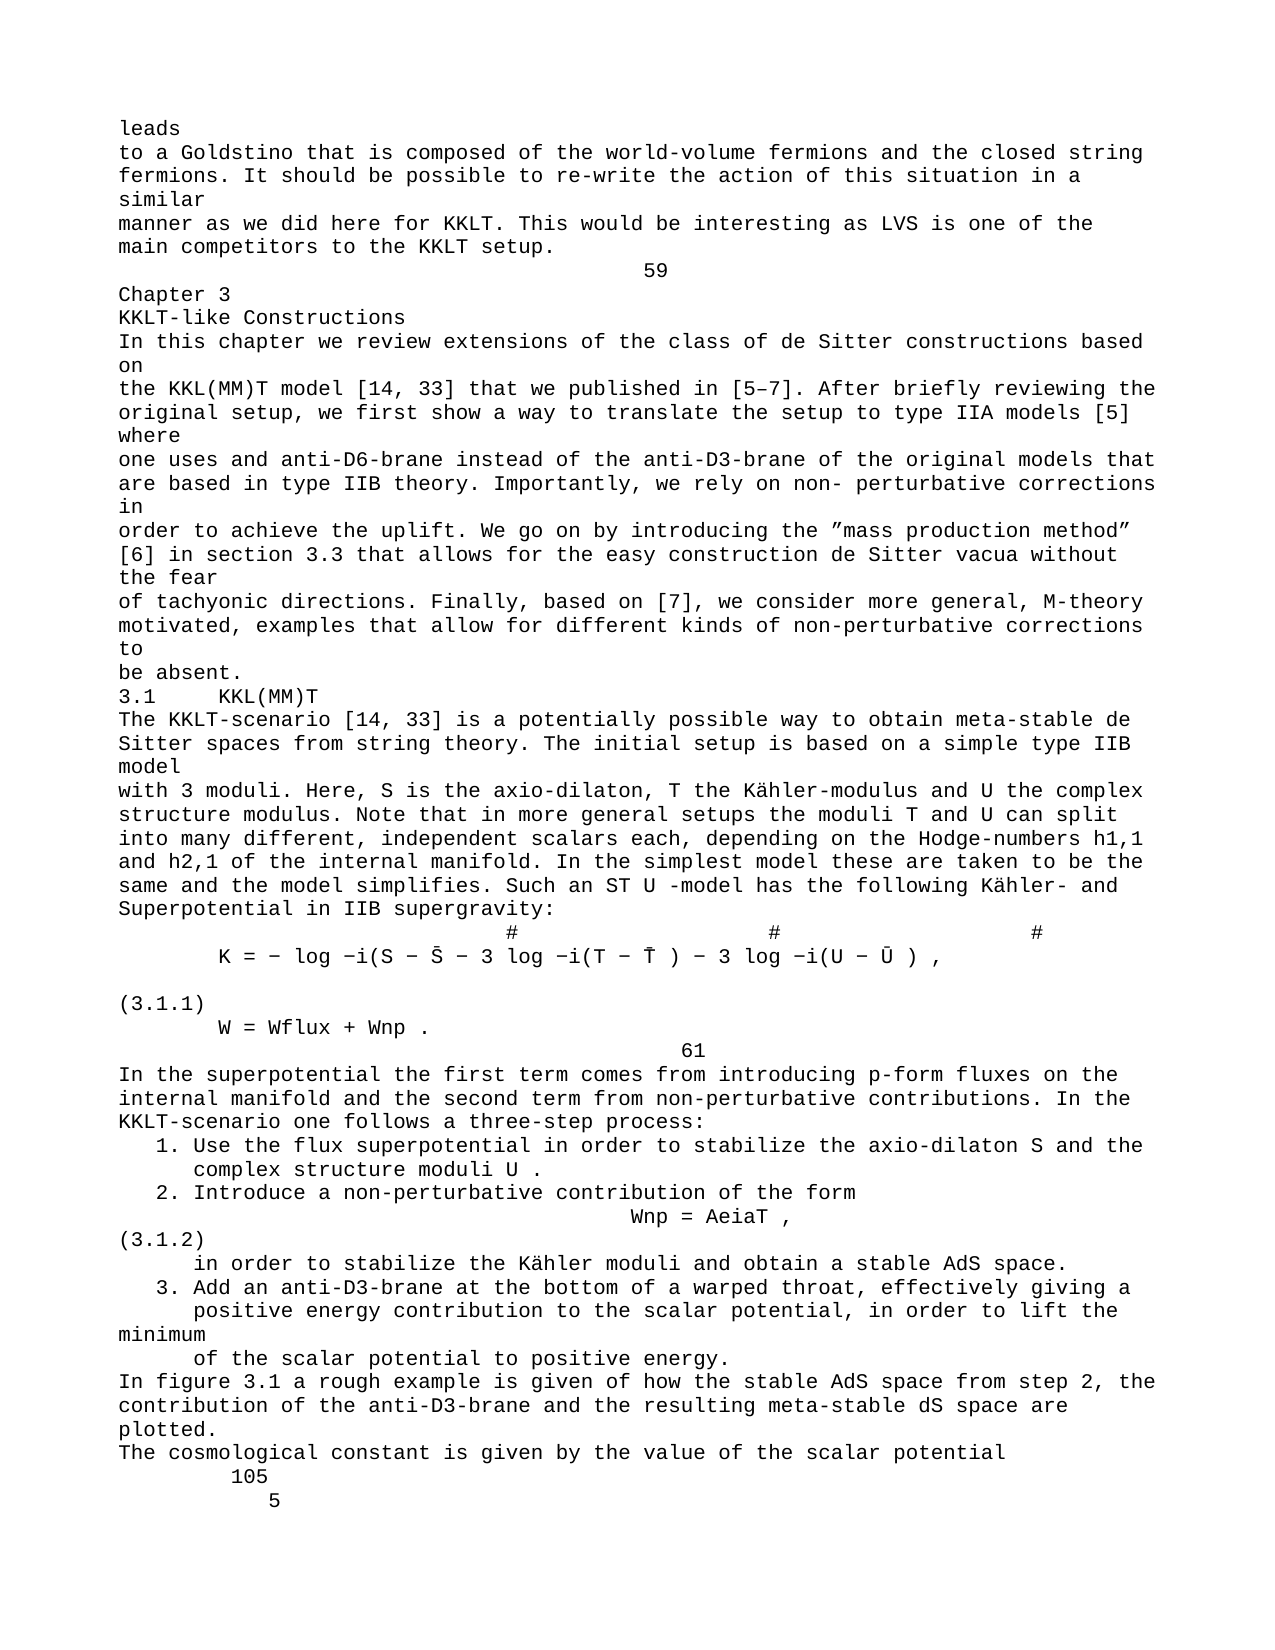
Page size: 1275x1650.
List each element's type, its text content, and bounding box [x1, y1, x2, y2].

text # # # [118, 922, 1157, 946]
text positive energy contribution to the scalar potential, in order to lift the minimum [118, 1300, 1157, 1348]
text to a Goldstino that is composed of the world-volume fermions and the closed string [118, 142, 1157, 165]
text with 3 moduli. Here, S is the axio-dilaton, T the Kähler-modulus and U the complex [118, 780, 1157, 804]
text contribution of the anti-D3-brane and the resulting meta-stable dS space are plotted. [118, 1395, 1157, 1442]
text Chapter 3 [118, 284, 1157, 307]
text motivated, examples that allow for different kinds of non-perturbative corrections to [118, 615, 1157, 662]
text 1. Use the flux superpotential in order to stabilize the axio-dilaton S and the [118, 1135, 1157, 1158]
text 61 [118, 1040, 1157, 1064]
text and h2,1 of the internal manifold. In the simplest model these are taken to be the [118, 851, 1157, 875]
text be absent. [118, 662, 1157, 686]
text 3.1 KKL(MM)T [118, 686, 1157, 709]
text 3. Add an anti-D3-brane at the bottom of a warped throat, effectively giving a [118, 1277, 1157, 1300]
text structure modulus. Note that in more general setups the moduli T and U can split [118, 804, 1157, 827]
text [6] in section 3.3 that allows for the easy construction de Sitter vacua without the fear [118, 544, 1157, 591]
text Superpotential in IIB supergravity: [118, 898, 1157, 922]
text K = − log −i(S − S̄ − 3 log −i(T − T̄ ) − 3 log −i(U − Ū ) , [118, 946, 1157, 969]
text 105 [118, 1466, 1157, 1489]
text of tachyonic directions. Finally, based on [7], we consider more general, M-theory [118, 591, 1157, 615]
text KKLT-scenario one follows a three-step process: [118, 1111, 1157, 1135]
text 59 [118, 260, 1157, 284]
text Wnp = AeiaT , (3.1.2) [118, 1206, 1157, 1253]
text into many different, independent scalars each, depending on the Hodge-numbers h1,1 [118, 827, 1157, 851]
text W = Wflux + Wnp . [118, 1017, 1157, 1040]
text In this chapter we review extensions of the class of de Sitter constructions based on [118, 331, 1157, 378]
text the KKL(MM)T model [14, 33] that we published in [5–7]. After briefly reviewing the [118, 378, 1157, 402]
text The cosmological constant is given by the value of the scalar potential [118, 1442, 1157, 1466]
text internal manifold and the second term from non-perturbative contributions. In the [118, 1088, 1157, 1111]
text are based in type IIB theory. Importantly, we rely on non- perturbative corrections in [118, 473, 1157, 520]
text Sitter spaces from string theory. The initial setup is based on a simple type IIB model [118, 733, 1157, 780]
text fermions. It should be possible to re-write the action of this situation in a similar [118, 165, 1157, 213]
text The KKLT-scenario [14, 33] is a potentially possible way to obtain meta-stable de [118, 709, 1157, 733]
text (3.1.1) [118, 969, 1157, 1017]
text in order to stabilize the Kähler moduli and obtain a stable AdS space. [118, 1253, 1157, 1277]
text of the scalar potential to positive energy. [118, 1348, 1157, 1371]
text main competitors to the KKLT setup. [118, 236, 1157, 260]
text 2. Introduce a non-perturbative contribution of the form [118, 1182, 1157, 1206]
text order to achieve the uplift. We go on by introducing the ”mass production method” [118, 520, 1157, 544]
text In the superpotential the first term comes from introducing p-form fluxes on the [118, 1064, 1157, 1088]
text complex structure moduli U . [118, 1158, 1157, 1182]
text In figure 3.1 a rough example is given of how the stable AdS space from step 2, the [118, 1371, 1157, 1395]
text leads [118, 118, 1157, 142]
text KKLT-like Constructions [118, 307, 1157, 331]
text same and the model simplifies. Such an ST U -model has the following Kähler- and [118, 875, 1157, 898]
text one uses and anti-D6-brane instead of the anti-D3-brane of the original models that [118, 449, 1157, 473]
text original setup, we first show a way to translate the setup to type IIA models [5] where [118, 402, 1157, 449]
text manner as we did here for KKLT. This would be interesting as LVS is one of the [118, 213, 1157, 236]
text 5 [118, 1489, 1157, 1513]
